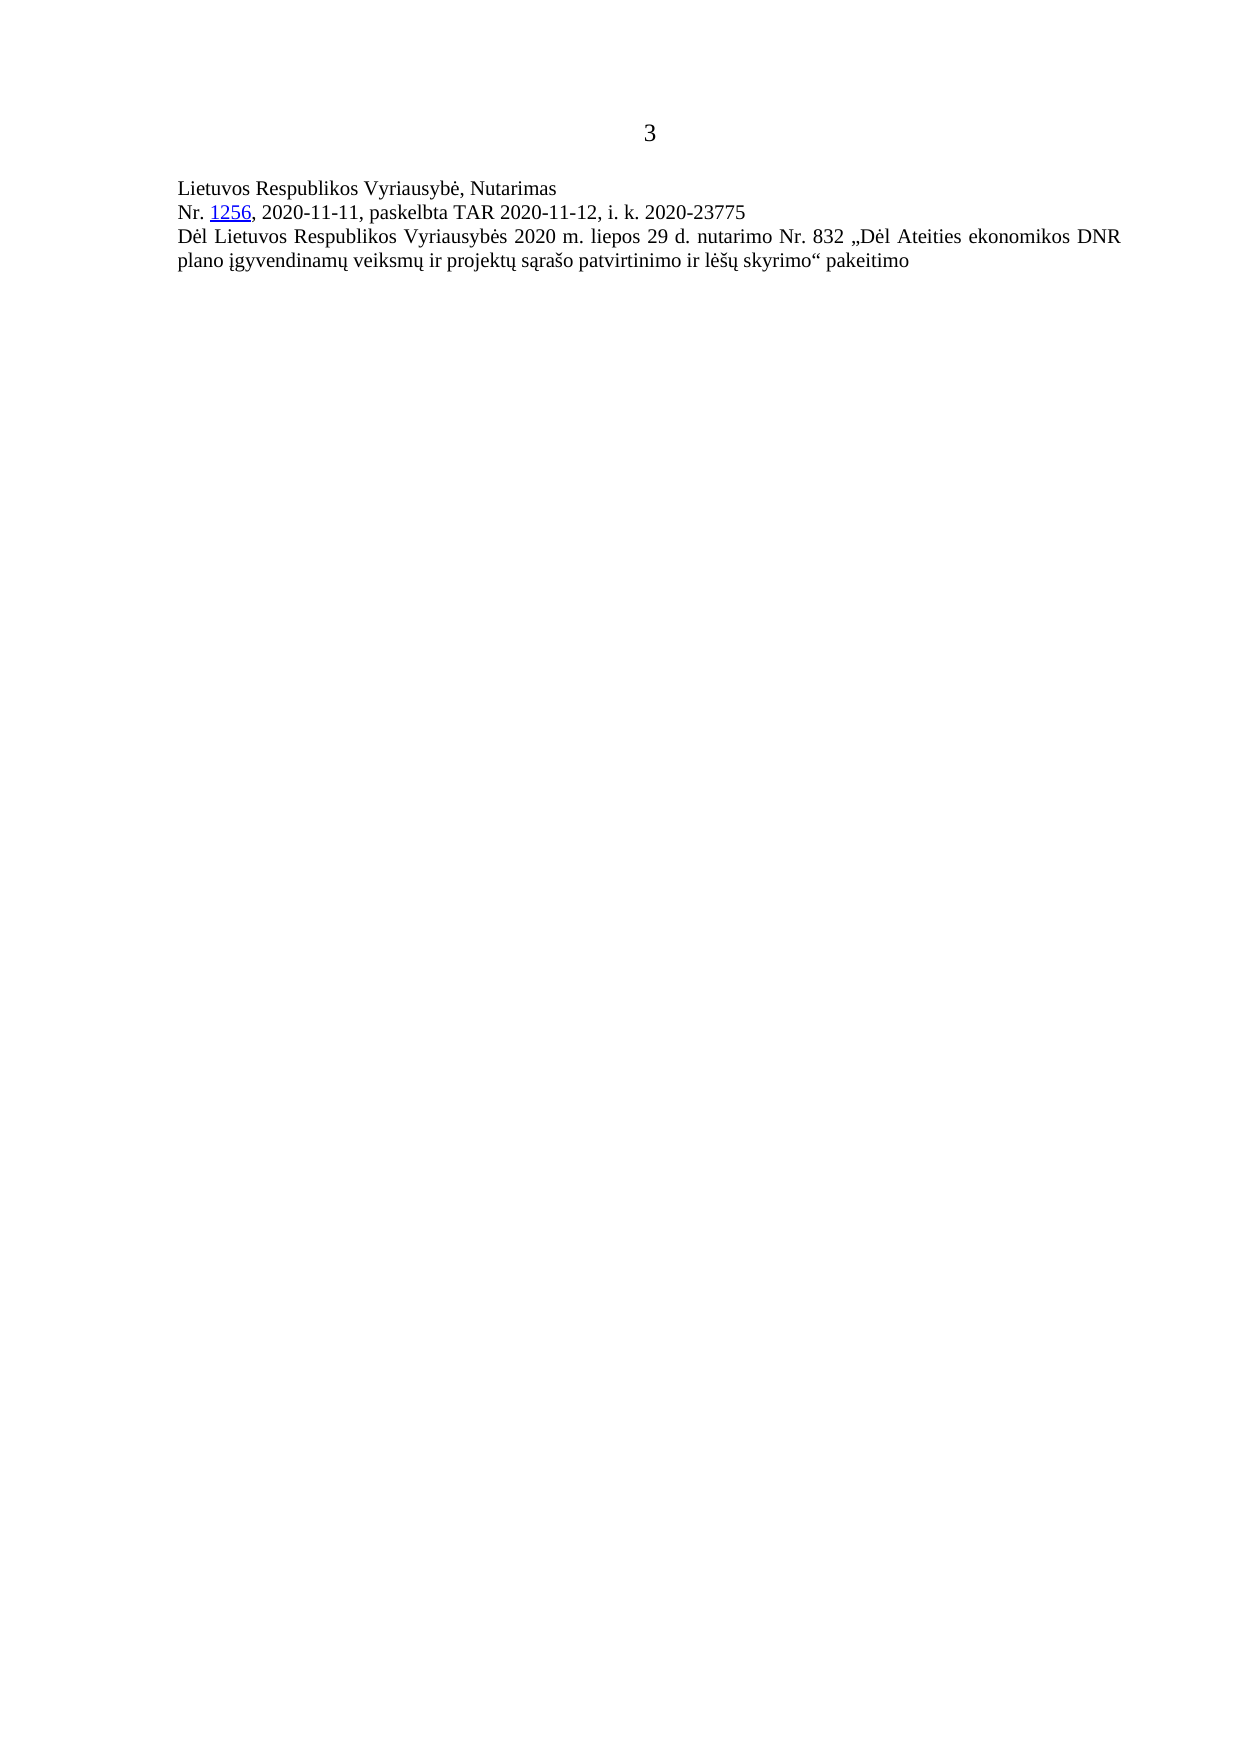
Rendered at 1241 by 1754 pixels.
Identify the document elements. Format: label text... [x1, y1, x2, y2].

text Dėl Lietuvos Respublikos Vyriausybės 2020 m. liepos 29 d. nutarimo Nr. 832 „Dėl Ateities ekonomikos DNR plano įgyvendinamų veiksmų ir projektų sąrašo patvirtinimo ir lėšų skyrimo“ pakeitimo [177, 224, 1122, 272]
text Lietuvos Respublikos Vyriausybė, Nutarimas [177, 176, 1122, 200]
text Nr. 1256, 2020-11-11, paskelbta TAR 2020-11-12, i. k. 2020-23775 [177, 200, 1122, 224]
